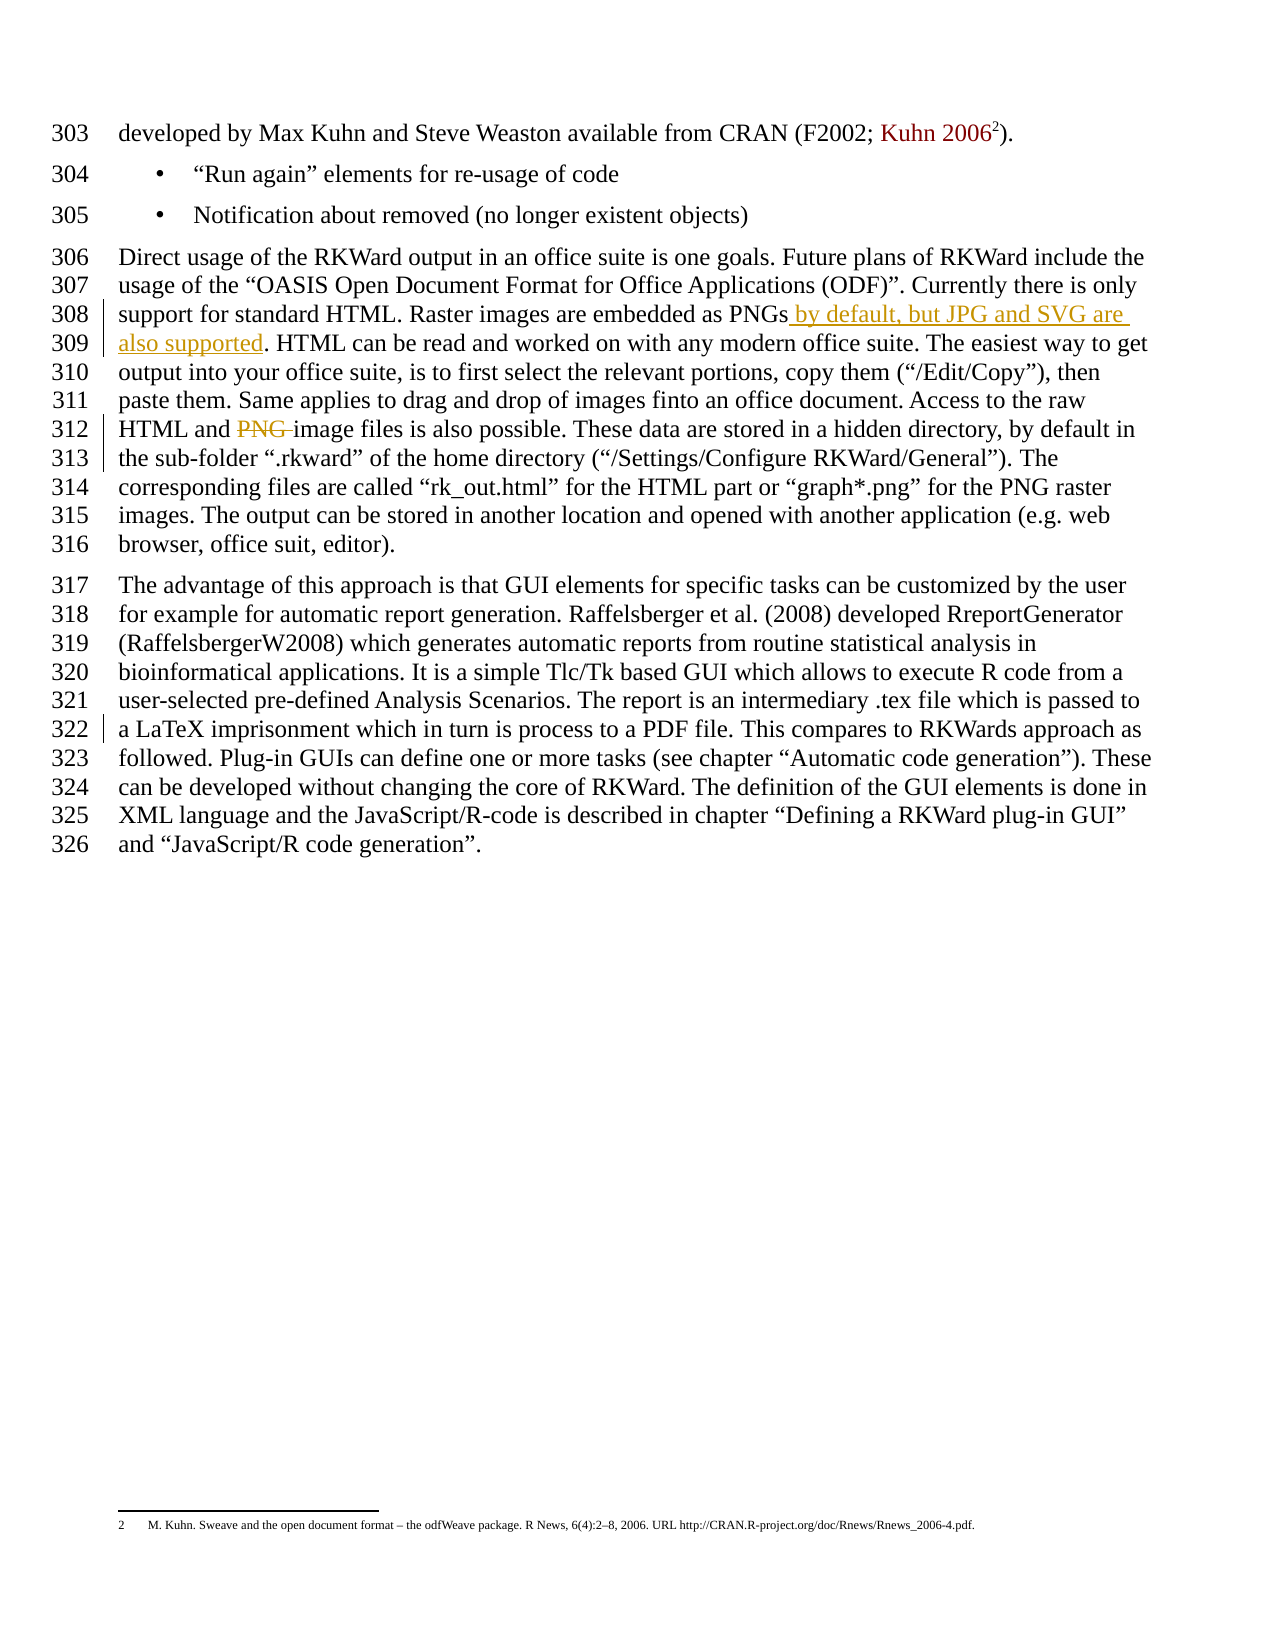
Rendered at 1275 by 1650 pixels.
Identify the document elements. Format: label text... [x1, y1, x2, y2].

list “Run again” elements for re-usage of code [156, 159, 1157, 188]
text The advantage of this approach is that GUI elements for specific tasks can be customized by the user for example for automatic report generation. Raffelsberger et al. (2008) developed RreportGenerator (RaffelsbergerW2008) which generates automatic reports from routine statistical analysis in bioinformatical applications. It is a simple Tlc/Tk based GUI which allows to execute R code from a user-selected pre-defined Analysis Scenarios. The report is an intermediary .tex file which is passed to a LaTeX imprisonment which in turn is process to a PDF file. This compares to RKWards approach as followed. Plug-in GUIs can define one or more tasks (see chapter “Automatic code generation”). These can be developed without changing the core of RKWard. The definition of the GUI elements is done in XML language and the JavaScript/R-code is described in chapter “Defining a RKWard plug-in GUI” and “JavaScript/R code generation”. [118, 571, 1157, 858]
text developed by Max Kuhn and Steve Weaston available from CRAN (F2002; Kuhn 2006). [118, 118, 1157, 147]
list Notification about removed (no longer existent objects) [156, 201, 1157, 229]
text Direct usage of the RKWard output in an office suite is one goals. Future plans of RKWard include the usage of the “OASIS Open Document Format for Office Applications (ODF)”. Currently there is only support for standard HTML. Raster images are embedded as PNGs by default, but JPG and SVG are also supported. HTML can be read and worked on with any modern office suite. The easiest way to get output into your office suite, is to first select the relevant portions, copy them (“/Edit/Copy”), then paste them. Same applies to drag and drop of images finto an office document. Access to the raw HTML and image files is also possible. These data are stored in a hidden directory, by default in the sub-folder “.rkward” of the home directory (“/Settings/Configure RKWard/General”). The corresponding files are called “rk_out.html” for the HTML part or “graph*.png” for the PNG raster images. The output can be stored in another location and opened with another application (e.g. web browser, office suit, editor). [118, 242, 1157, 558]
text M. Kuhn. Sweave and the open document format – the odfWeave package. R News, 6(4):2–8, 2006. URL http://CRAN.R-project.org/doc/Rnews/Rnews_2006-4.pdf. [118, 1517, 1157, 1532]
